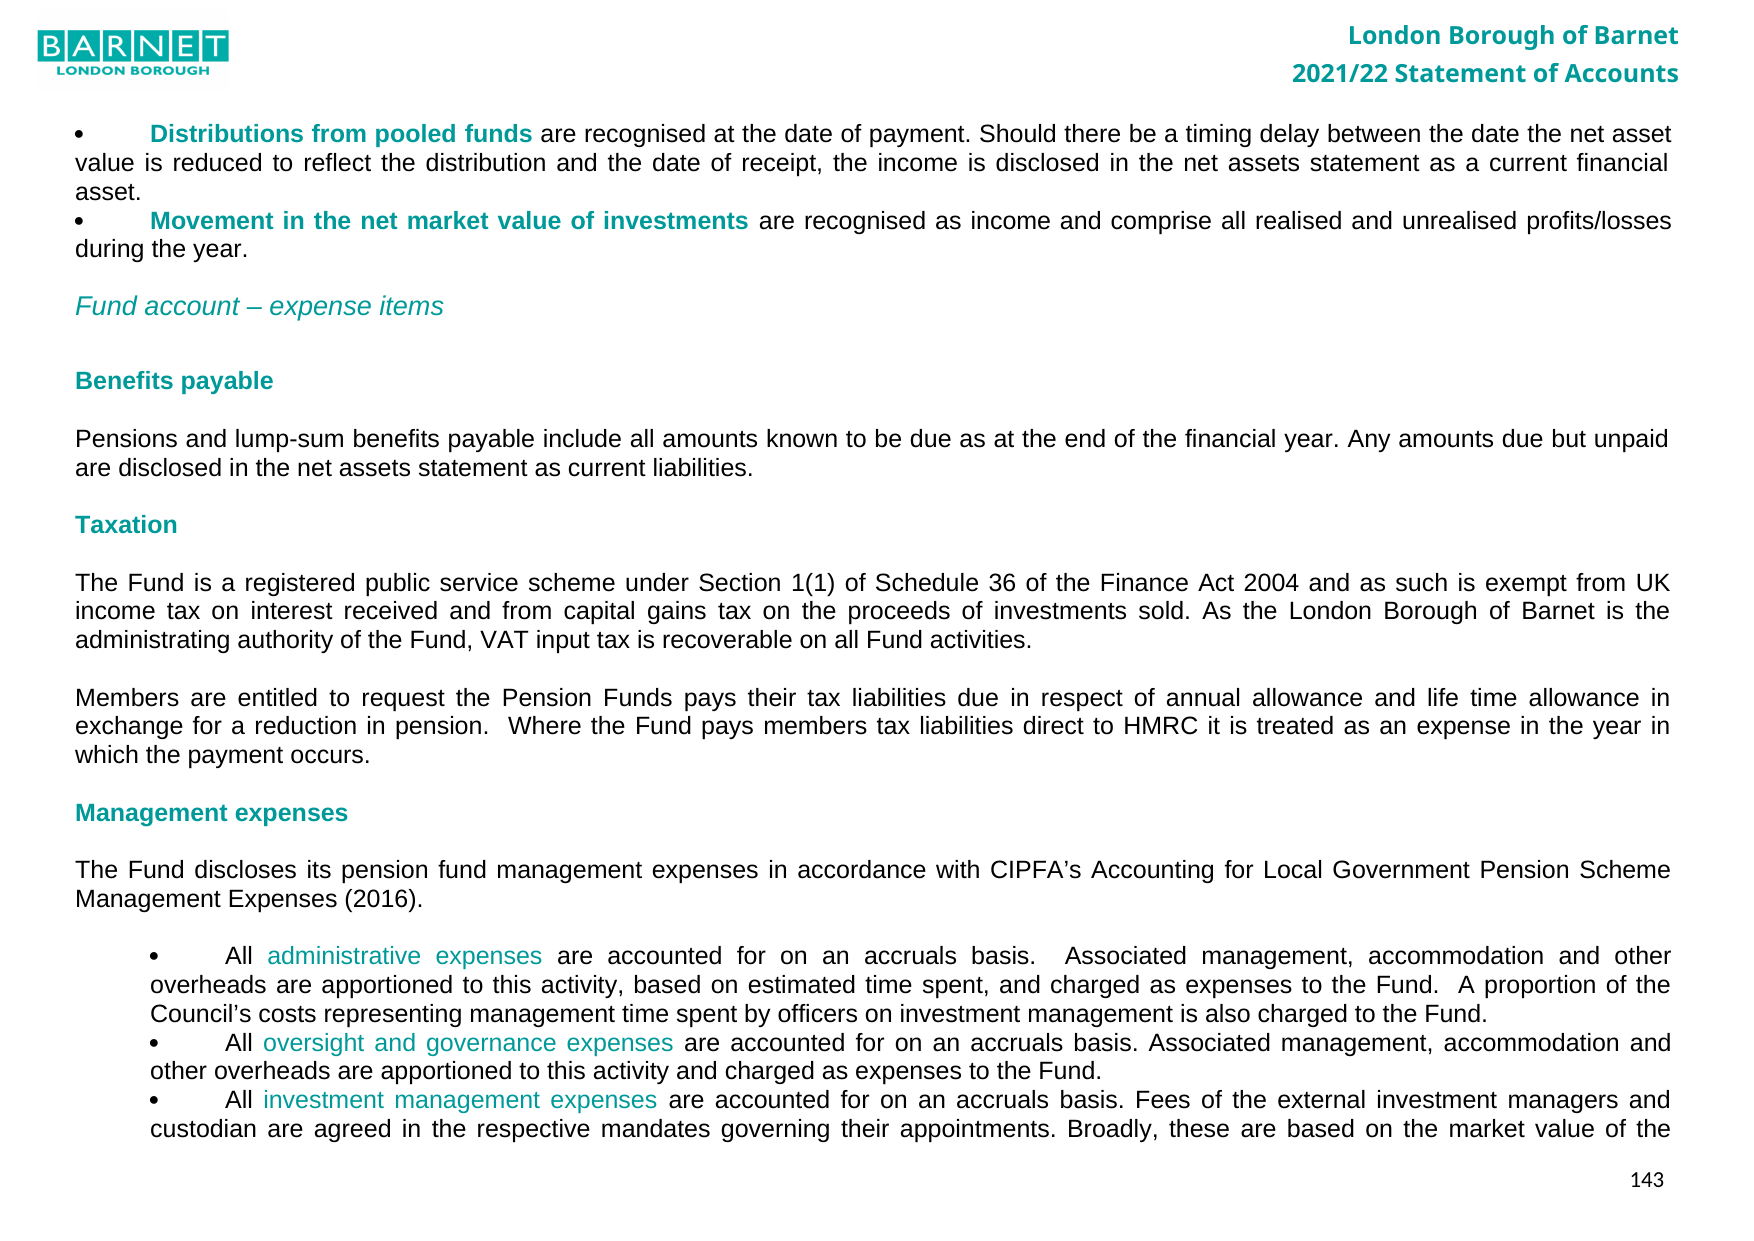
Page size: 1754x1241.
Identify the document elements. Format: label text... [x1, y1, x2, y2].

text The Fund is a registered public service scheme under Section 1(1) of Schedule 36 of the Finance Act 2004 and as such is exempt from UK income tax on interest received and from capital gains tax on the proceeds of investments sold. As the London Borough of Barnet is the administrating authority of the Fund, VAT input tax is recoverable on all Fund activities. [75, 567, 1673, 654]
list All oversight and governance expenses are accounted for on an accruals basis. Associated management, accommodation and other overheads are apportioned to this activity and charged as expenses to the Fund. [150, 1027, 1673, 1085]
list All administrative expenses are accounted for on an accruals basis. Associated management, accommodation and other overheads are apportioned to this activity, based on estimated time spent, and charged as expenses to the Fund. A proportion of the Council’s costs representing management time spent by officers on investment management is also charged to the Fund. [150, 941, 1673, 1027]
text The Fund discloses its pension fund management expenses in accordance with CIPFA’s Accounting for Local Government Pension Scheme Management Expenses (2016). [75, 855, 1673, 912]
text Management expenses [75, 797, 1673, 826]
text Taxation [75, 510, 1673, 539]
text Benefits payable [75, 366, 1673, 395]
text Pensions and lump-sum benefits payable include all amounts known to be due as at the end of the financial year. Any amounts due but unpaid are disclosed in the net assets statement as current liabilities. [75, 424, 1673, 481]
list Movement in the net market value of investments are recognised as income and comprise all realised and unrealised profits/losses during the year. [75, 206, 1673, 263]
text Members are entitled to request the Pension Funds pays their tax liabilities due in respect of annual allowance and life time allowance in exchange for a reduction in pension. Where the Fund pays members tax liabilities direct to HMRC it is treated as an expense in the year in which the payment occurs. [75, 682, 1673, 769]
list All investment management expenses are accounted for on an accruals basis. Fees of the external investment managers and custodian are agreed in the respective mandates governing their appointments. Broadly, these are based on the market value of the [150, 1085, 1673, 1142]
subtitle Fund account – expense items [75, 289, 1679, 321]
list Distributions from pooled funds are recognised at the date of payment. Should there be a timing delay between the date the net asset value is reduced to reflect the distribution and the date of receipt, the income is disclosed in the net assets statement as a current financial asset. [75, 119, 1673, 206]
